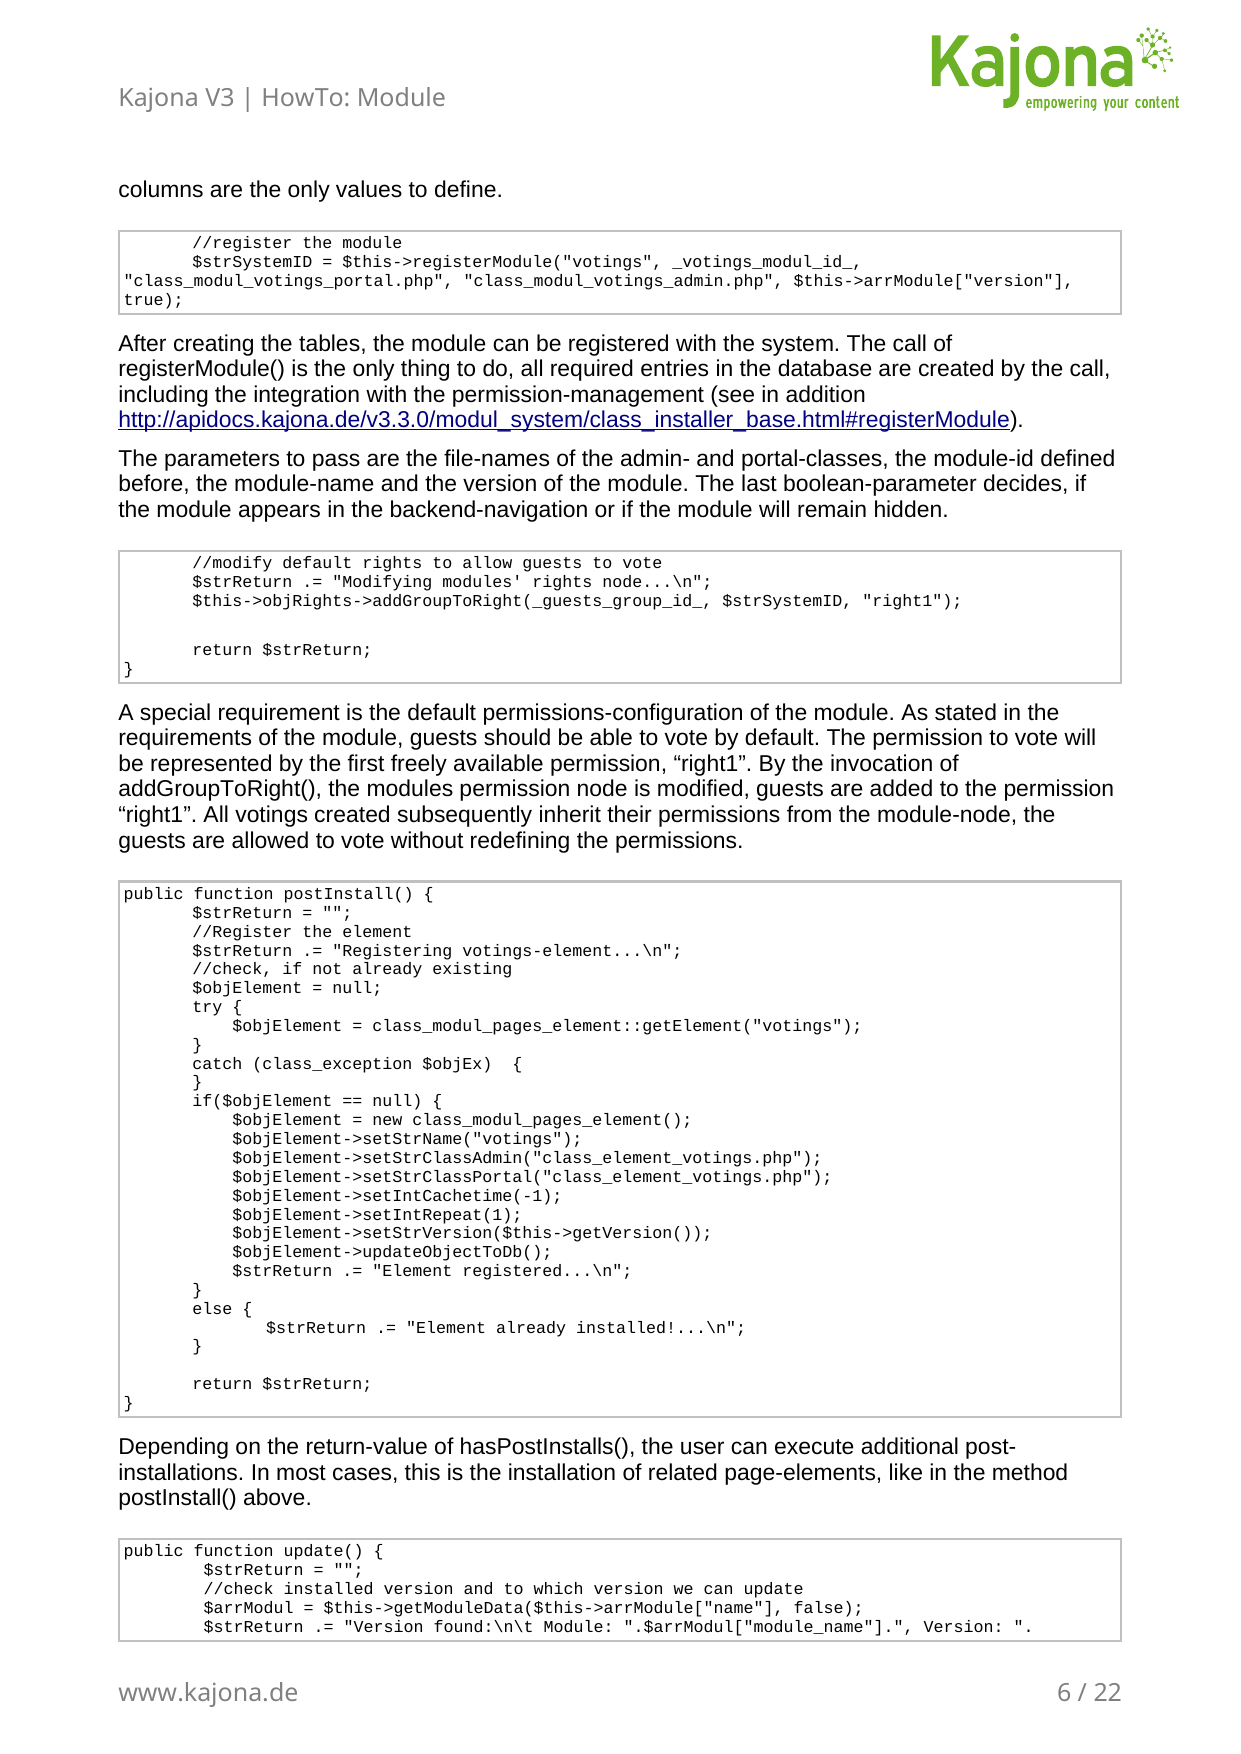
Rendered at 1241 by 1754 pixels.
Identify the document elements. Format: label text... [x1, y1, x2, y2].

text public function postInstall() { $strReturn = ""; //Register the element $strReturn .= "Registering votings-element...\n"; //check, if not already existing $objElement = null; try { $objElement = class_modul_pages_element::getElement("votings"); } catch (class_exception $objEx) { } if($objElement == null) { $objElement = new class_modul_pages_element(); $objElement->setStrName("votings"); $objElement->setStrClassAdmin("class_element_votings.php"); $objElement->setStrClassPortal("class_element_votings.php"); $objElement->setIntCachetime(-1); $objElement->setIntRepeat(1); $objElement->setStrVersion($this->getVersion()); $objElement->updateObjectToDb(); $strReturn .= "Element registered...\n"; } else { $strReturn .= "Element already installed!...\n"; } return $strReturn; } [120, 883, 1120, 1416]
text public function update() { $strReturn = ""; //check installed version and to which version we can update $arrModul = $this->getModuleData($this->arrModule["name"], false); $strReturn .= "Version found:\n\t Module: ".$arrModul["module_name"].", Version: ". [120, 1540, 1120, 1640]
text return $strReturn; } [120, 636, 1120, 682]
text A special requirement is the default permissions-configuration of the module. As stated in the requirements of the module, guests should be able to vote by default. The permission to vote will be represented by the first freely available permission, “right1”. By the invocation of addGroupToRight(), the modules permission node is modified, guests are added to the permission “right1”. All votings created subsequently inherit their permissions from the module-node, the guests are allowed to vote without redefining the permissions. [118, 699, 1122, 853]
text //register the module $strSystemID = $this->registerModule("votings", _votings_modul_id_, "class_modul_votings_portal.php", "class_modul_votings_admin.php", $this->arrModule["version"], true); [120, 232, 1120, 313]
text Depending on the return-value of hasPostInstalls(), the user can execute additional post-installations. In most cases, this is the installation of related page-elements, like in the method postInstall() above. [118, 1433, 1122, 1510]
text The parameters to pass are the file-names of the admin- and portal-classes, the module-id defined before, the module-name and the version of the module. The last boolean-parameter decides, if the module appears in the backend-navigation or if the module will remain hidden. [118, 445, 1122, 522]
text columns are the only values to define. [118, 177, 1122, 202]
text //modify default rights to allow guests to vote $strReturn .= "Modifying modules' rights node...\n"; $this->objRights->addGroupToRight(_guests_group_id_, $strSystemID, "right1"); [120, 552, 1120, 611]
text After creating the tables, the module can be registered with the system. The call of registerModule() is the only thing to do, all required entries in the database are created by the call, including the integration with the permission-management (see in addition http://apidocs.kajona.de/v3.3.0/modul_system/class_installer_base.html#registerModule). [118, 330, 1122, 433]
